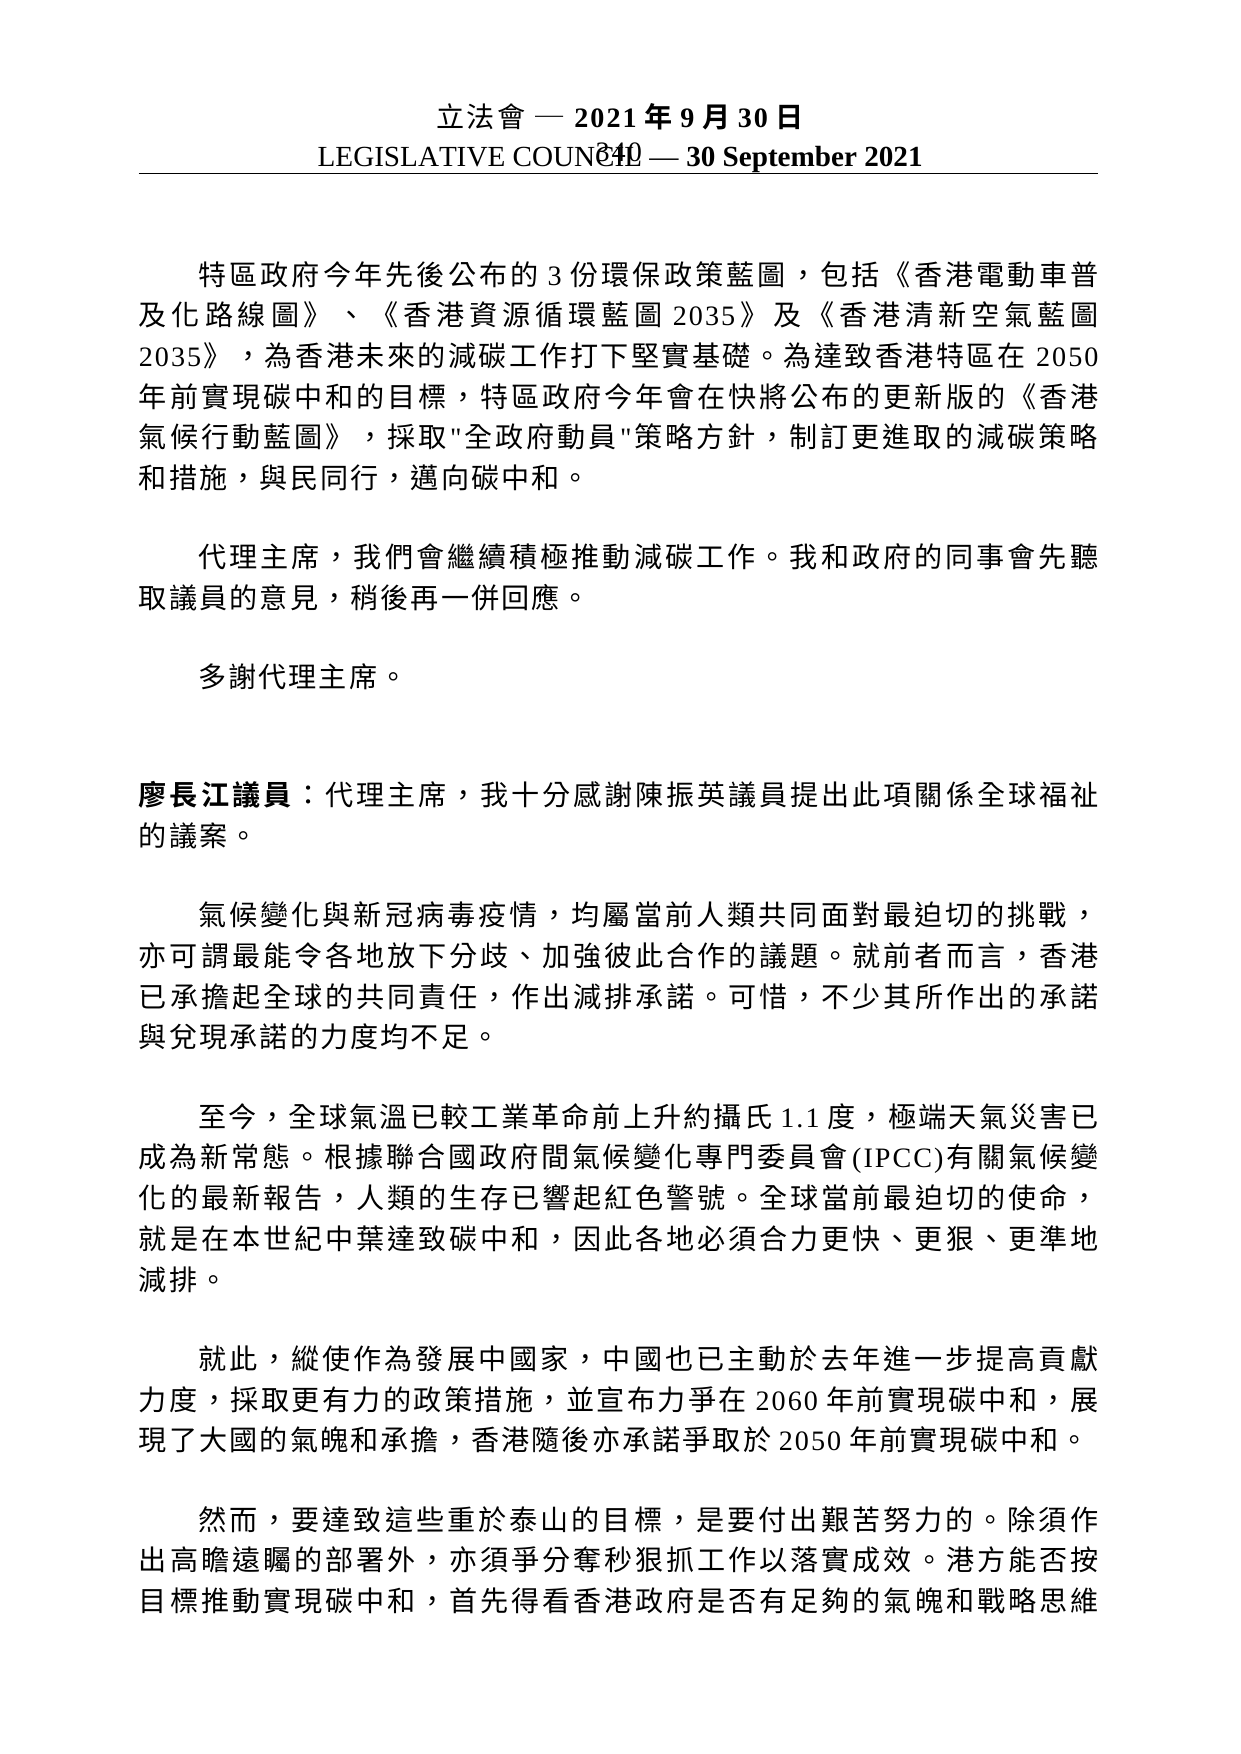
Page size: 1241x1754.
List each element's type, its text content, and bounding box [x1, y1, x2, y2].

text 代理主席，我們會繼續積極推動減碳工作。我和政府的同事會先聽取議員的意見，稍後再一併回應。 [139, 535, 1098, 617]
text 多謝代理主席。 [139, 655, 1098, 696]
text 氣候變化與新冠病毒疫情，均屬當前人類共同面對最迫切的挑戰，亦可謂最能令各地放下分歧、加強彼此合作的議題。就前者而言，香港已承擔起全球的共同責任，作出減排承諾。可惜，不少其所作出的承諾與兌現承諾的力度均不足。 [139, 893, 1098, 1056]
text 至今，全球氣溫已較工業革命前上升約攝氏1.1度，極端天氣災害已成為新常態。根據聯合國政府間氣候變化專門委員會(IPCC)有關氣候變化的最新報告，人類的生存已響起紅色警號。全球當前最迫切的使命，就是在本世紀中葉達致碳中和，因此各地必須合力更快、更狠、更準地減排。 [139, 1094, 1098, 1298]
text 特區政府今年先後公布的3份環保政策藍圖，包括《香港電動車普及化路線圖》、《香港資源循環藍圖2035》及《香港清新空氣藍圖2035》，為香港未來的減碳工作打下堅實基礎。為達致香港特區在2050年前實現碳中和的目標，特區政府今年會在快將公布的更新版的《香港氣候行動藍圖》，採取"全政府動員"策略方針，制訂更進取的減碳策略和措施，與民同行，邁向碳中和。 [139, 252, 1098, 497]
text 就此，縱使作為發展中國家，中國也已主動於去年進一步提高貢獻力度，採取更有力的政策措施，並宣布力爭在2060年前實現碳中和，展現了大國的氣魄和承擔，香港隨後亦承諾爭取於2050年前實現碳中和。 [139, 1337, 1098, 1459]
text 然而，要達致這些重於泰山的目標，是要付出艱苦努力的。除須作出高瞻遠矚的部署外，亦須爭分奪秒狠抓工作以落實成效。港方能否按目標推動實現碳中和，首先得看香港政府是否有足夠的氣魄和戰略思維 [139, 1497, 1098, 1620]
text 廖長江議員：代理主席，我十分感謝陳振英議員提出此項關係全球福祉的議案。 [139, 773, 1098, 854]
